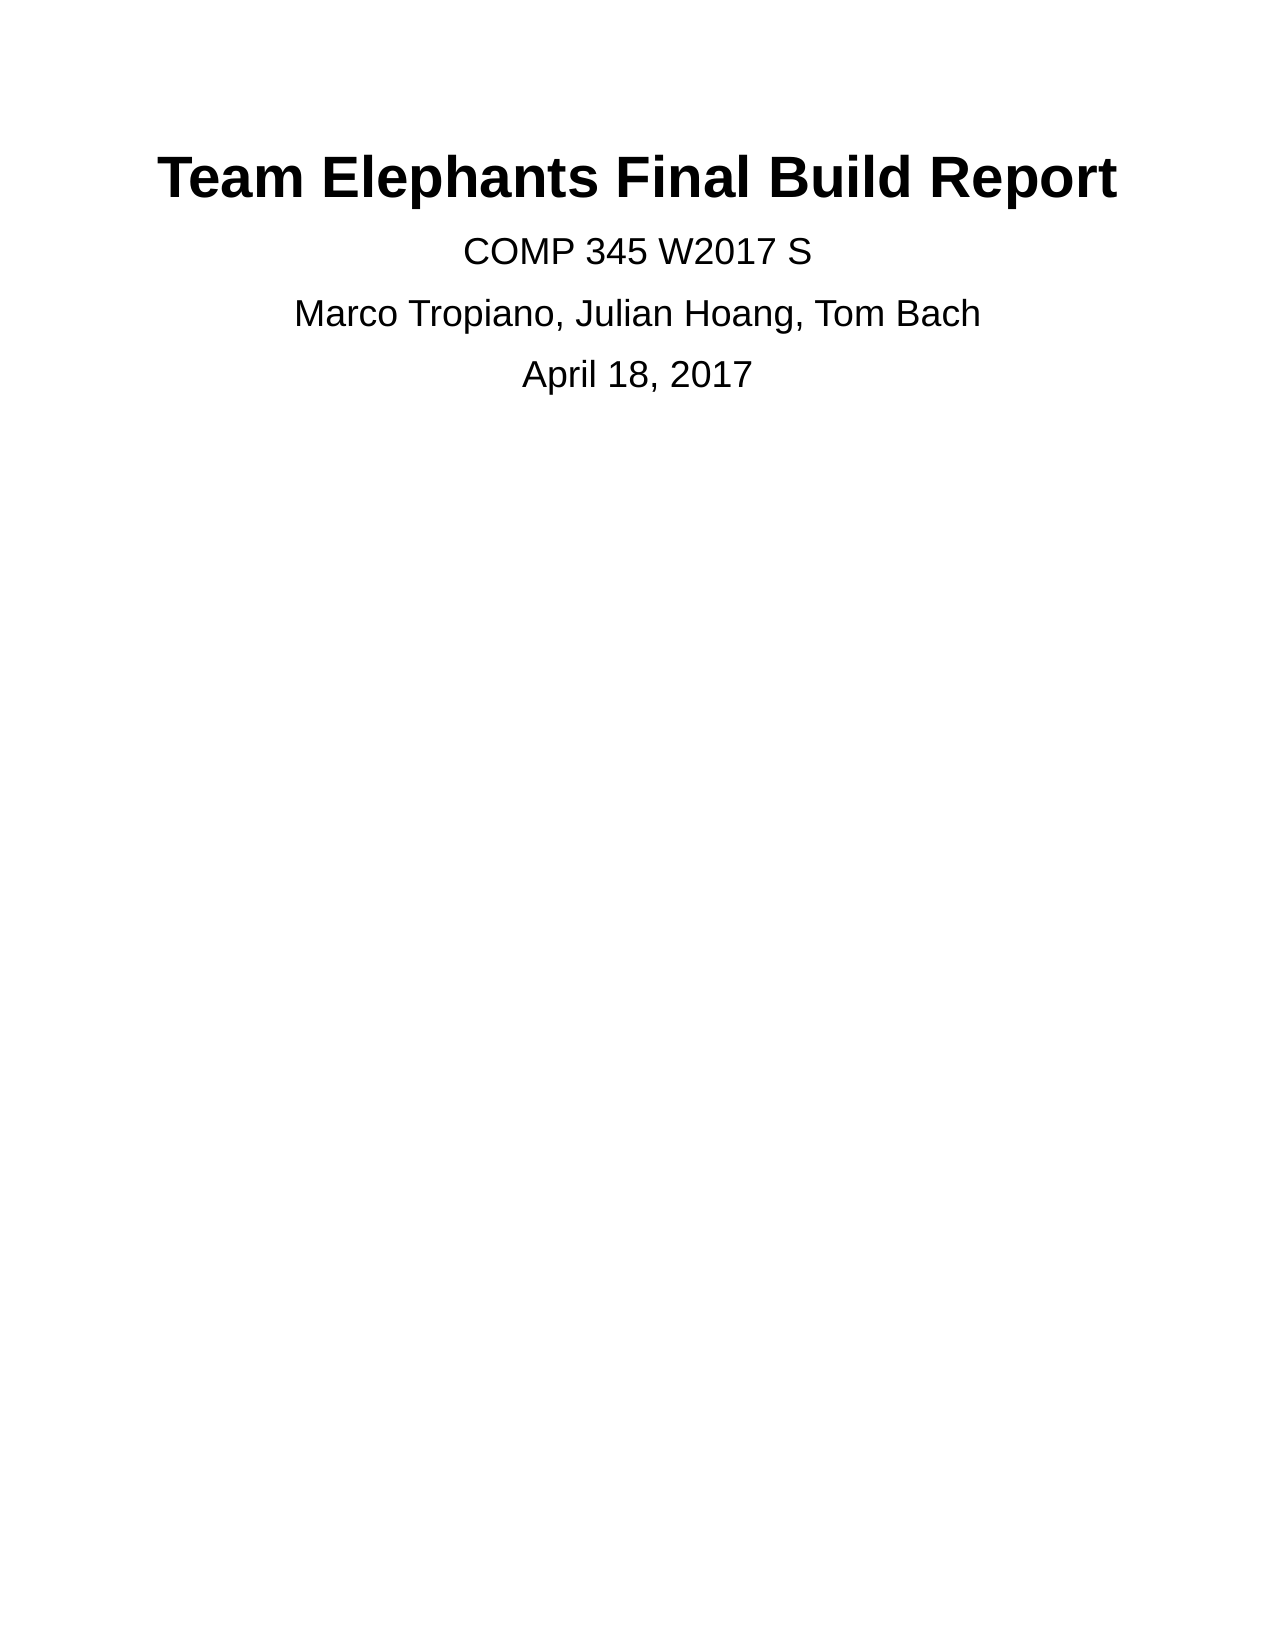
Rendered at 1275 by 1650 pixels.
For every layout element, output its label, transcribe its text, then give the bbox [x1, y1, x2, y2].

title Team Elephants Final Build Report [118, 143, 1157, 210]
subtitle Marco Tropiano, Julian Hoang, Tom Bach [118, 291, 1157, 334]
subtitle COMP 345 W2017 S [118, 229, 1157, 272]
subtitle April 18, 2017 [118, 353, 1157, 396]
